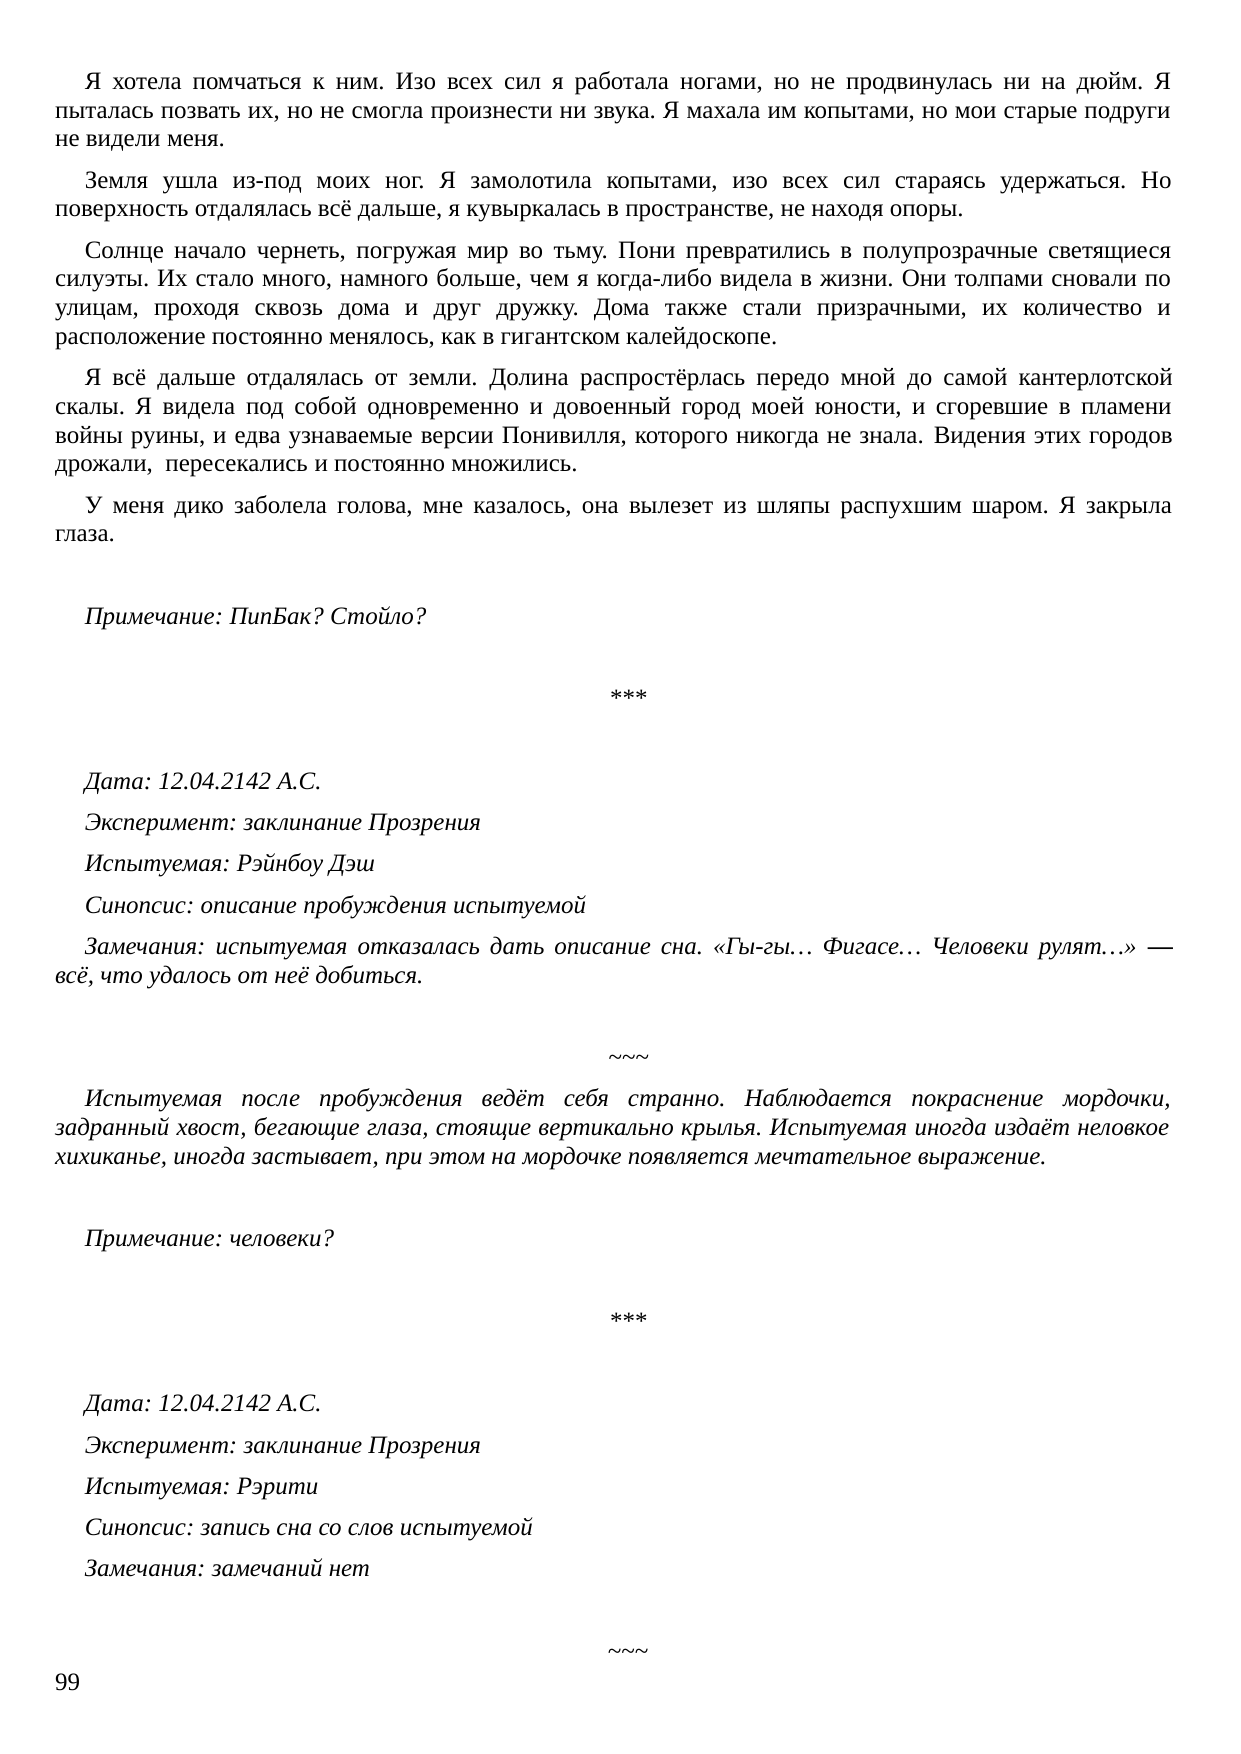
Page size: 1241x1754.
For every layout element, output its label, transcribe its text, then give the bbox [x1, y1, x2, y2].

text *** [55, 683, 1173, 712]
text Примечание: человеки? [55, 1223, 1173, 1252]
text Испытуемая: Рэйнбоу Дэш [55, 848, 1173, 877]
text Испытуемая: Рэрити [55, 1471, 1173, 1500]
text Эксперимент: заклинание Прозрения [55, 807, 1173, 836]
text Замечания: замечаний нет [55, 1553, 1173, 1582]
text Дата: 12.04.2142 А.С. [55, 766, 1173, 795]
text *** [55, 1306, 1173, 1335]
text Я всё дальше отдалялась от земли. Долина распростёрлась передо мной до самой кантерлотской скалы. Я видела под собой одновременно и довоенный город моей юности, и сгоревшие в пламени войны руины, и едва узнаваемые версии Понивилля, которого никогда не знала. Видения этих городов дрожали, пересекались и постоянно множились. [55, 362, 1173, 477]
text Я хотела помчаться к ним. Изо всех сил я работала ногами, но не продвинулась ни на дюйм. Я пыталась позвать их, но не смогла произнести ни звука. Я махала им копытами, но мои старые подруги не видели меня. [55, 66, 1173, 152]
text ~~~ [55, 1042, 1173, 1071]
text ~~~ [55, 1636, 1173, 1665]
text У меня дико заболела голова, мне казалось, она вылезет из шляпы распухшим шаром. Я закрыла глаза. [55, 490, 1173, 547]
text Синопсис: запись сна со слов испытуемой [55, 1512, 1173, 1541]
text Солнце начало чернеть, погружая мир во тьму. Пони превратились в полупрозрачные светящиеся силуэты. Их стало много, намного больше, чем я когда-либо видела в жизни. Они толпами сновали по улицам, проходя сквозь дома и друг дружку. Дома также стали призрачными, их количество и расположение постоянно менялось, как в гигантском калейдоскопе. [55, 235, 1173, 350]
text Синопсис: описание пробуждения испытуемой [55, 890, 1173, 918]
text Примечание: ПипБак? Стойло? [55, 601, 1173, 630]
text Замечания: испытуемая отказалась дать описание сна. «Гы-гы… Фигасе… Человеки рулят…» — всё, что удалось от неё добиться. [55, 931, 1173, 988]
text Земля ушла из-под моих ног. Я замолотила копытами, изо всех сил стараясь удержаться. Но поверхность отдалялась всё дальше, я кувыркалась в пространстве, не находя опоры. [55, 165, 1173, 222]
text Испытуемая после пробуждения ведёт себя странно. Наблюдается покраснение мордочки, задранный хвост, бегающие глаза, стоящие вертикально крылья. Испытуемая иногда издаёт неловкое хихиканье, иногда застывает, при этом на мордочке появляется мечтательное выражение. [55, 1083, 1173, 1170]
text Дата: 12.04.2142 А.С. [55, 1388, 1173, 1417]
text Эксперимент: заклинание Прозрения [55, 1430, 1173, 1458]
